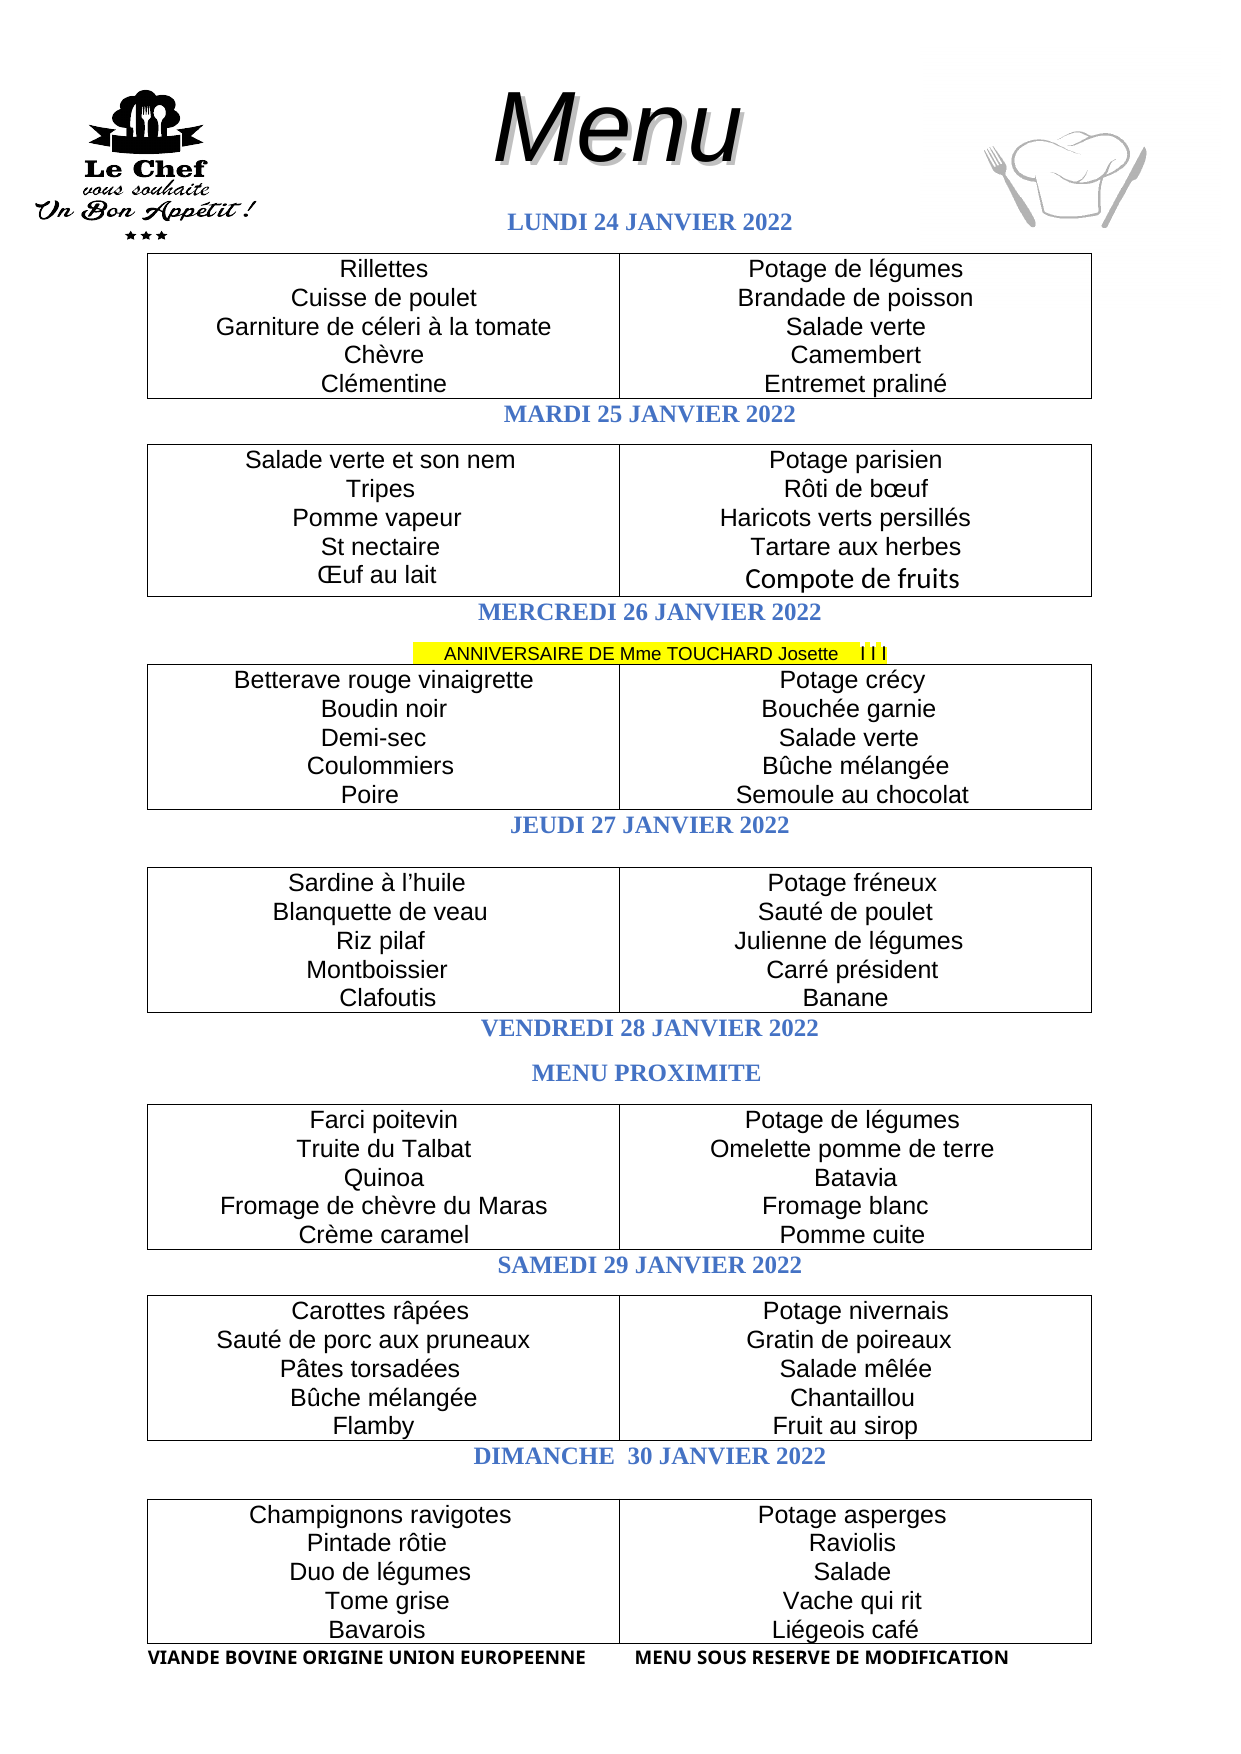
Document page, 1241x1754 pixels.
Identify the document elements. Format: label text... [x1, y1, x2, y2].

table_header Potage de légumes Brandade de poisson Salade verte Camembert Entremet praliné [620, 254, 1091, 398]
table_header Rillettes Cuisse de poulet Garniture de céleri à la tomate Chèvre Clémentine [148, 254, 619, 398]
text VENDREDI 28 JANVIER 2022 [148, 1013, 1152, 1042]
table_header Potage fréneux Sauté de poulet Julienne de légumes Carré président Banane [620, 868, 1091, 1012]
table_header Potage parisien Rôti de bœuf Haricots verts persillés Tartare aux herbes Compote de fruits [620, 445, 1091, 596]
text MARDI 25 JANVIER 2022 [148, 399, 1152, 427]
table_header Salade verte et son nem Tripes Pomme vapeur St nectaire Œuf au lait [148, 445, 619, 596]
text MENU PROXIMITE [148, 1058, 1152, 1087]
text VIANDE BOVINE ORIGINE UNION EUROPEENNE MENU SOUS RESERVE DE MODIFICATION [148, 1644, 1152, 1670]
table_header Sardine à l’huile Blanquette de veau Riz pilaf Montboissier Clafoutis [148, 868, 619, 1012]
text JEUDI 27 JANVIER 2022 [148, 810, 1152, 838]
table_header Potage crécy Bouchée garnie Salade verte Bûche mélangée Semoule au chocolat [620, 665, 1091, 809]
text Menu [337, 67, 908, 168]
table_header Carottes râpées Sauté de porc aux pruneaux Pâtes torsadées Bûche mélangée Flamby [148, 1296, 619, 1440]
text SAMEDI 29 JANVIER 2022 [148, 1250, 1152, 1278]
text LUNDI 24 JANVIER 2022 [148, 207, 919, 236]
table_header Farci poitevin Truite du Talbat Quinoa Fromage de chèvre du Maras Crème caramel [148, 1105, 619, 1249]
table_header Potage de légumes Omelette pomme de terre Batavia Fromage blanc Pomme cuite [620, 1105, 1091, 1249]
table_header Potage nivernais Gratin de poireaux Salade mêlée Chantaillou Fruit au sirop [620, 1296, 1091, 1440]
table_header Potage asperges Raviolis Salade Vache qui rit Liégeois café [620, 1500, 1091, 1643]
text DIMANCHE 30 JANVIER 2022 [148, 1441, 1152, 1470]
table_header Champignons ravigotes Pintade rôtie Duo de légumes Tome grise Bavarois [148, 1500, 619, 1643]
text MERCREDI 26 JANVIER 2022 [148, 597, 1152, 626]
text ANNIVERSAIRE DE Mme TOUCHARD Josette I I I [148, 642, 1152, 664]
table_header Betterave rouge vinaigrette Boudin noir Demi-sec Coulommiers Poire [148, 665, 619, 809]
